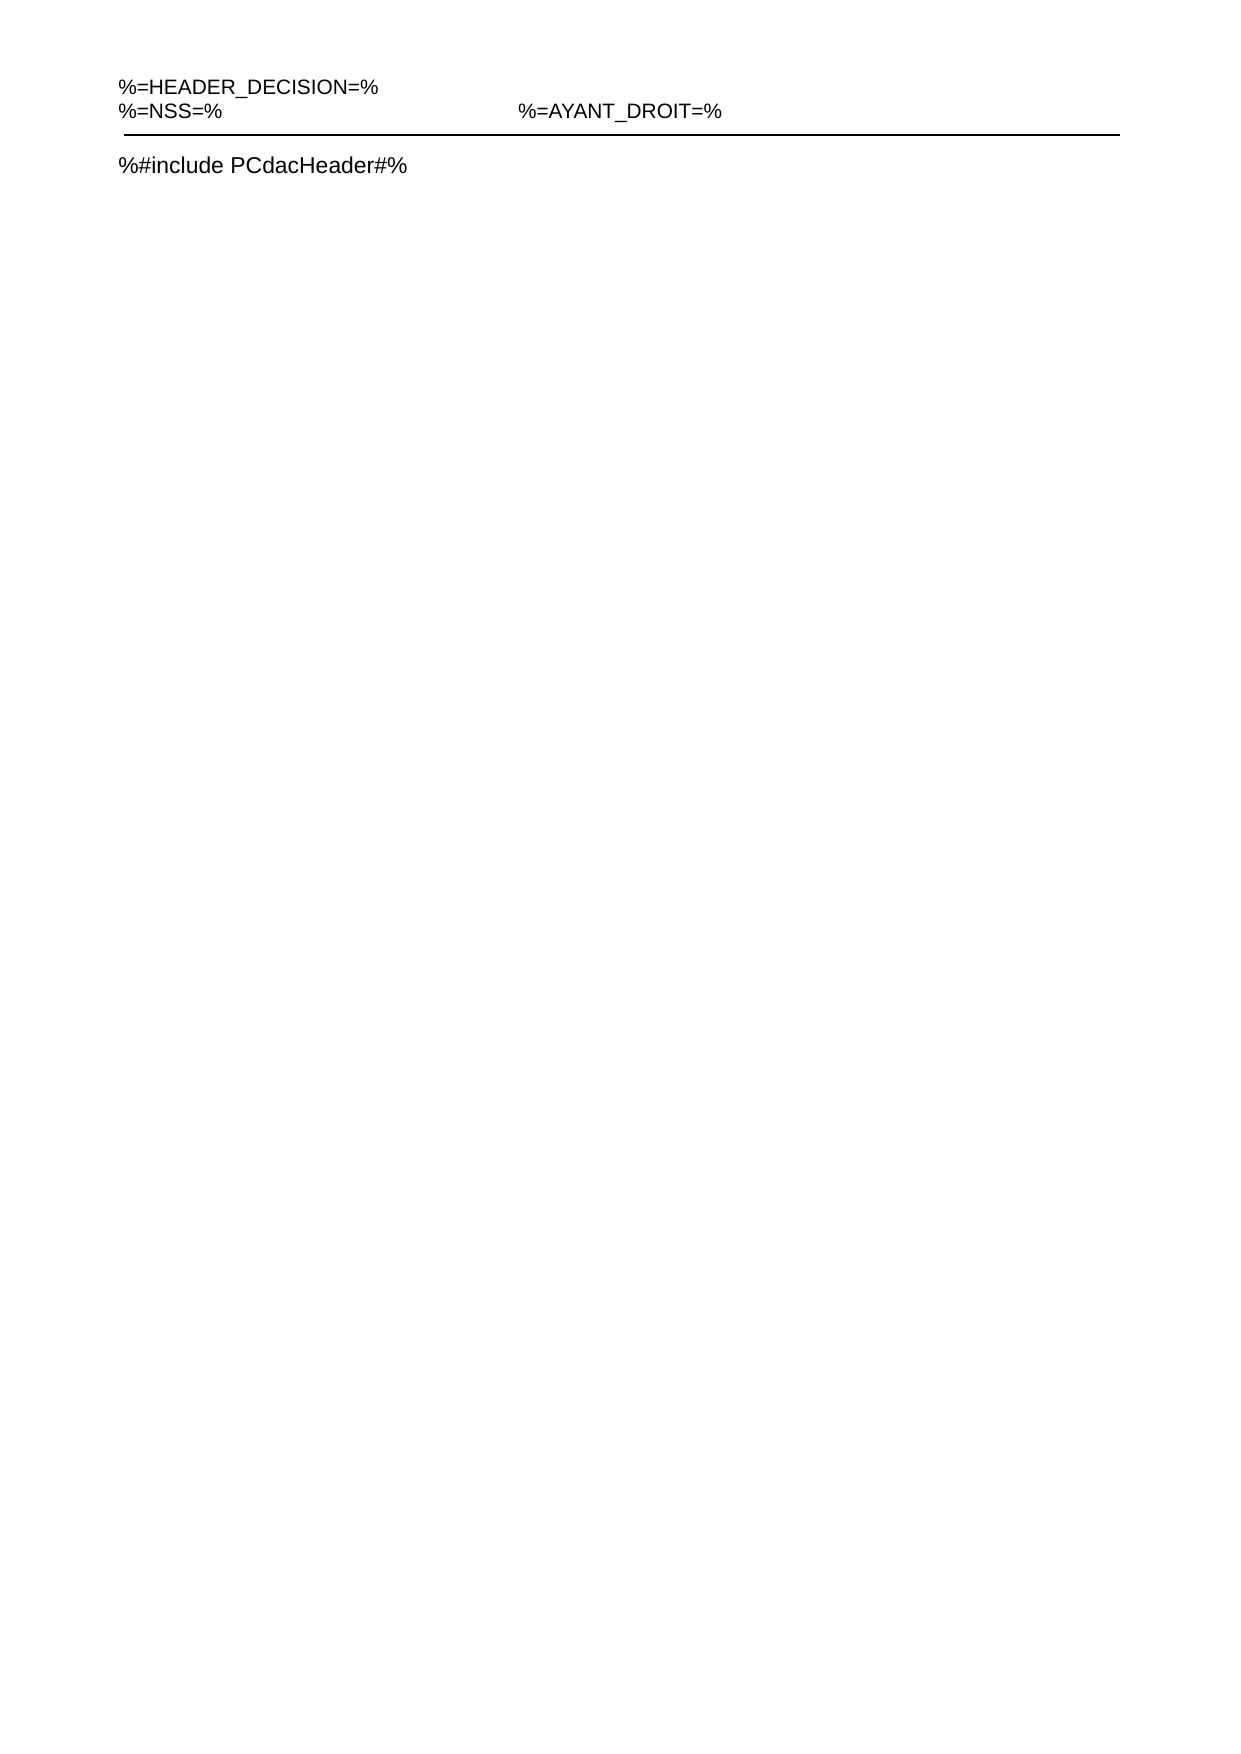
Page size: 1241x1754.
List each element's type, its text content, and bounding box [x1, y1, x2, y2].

text %#include PCdacHeader#% [118, 152, 1182, 178]
